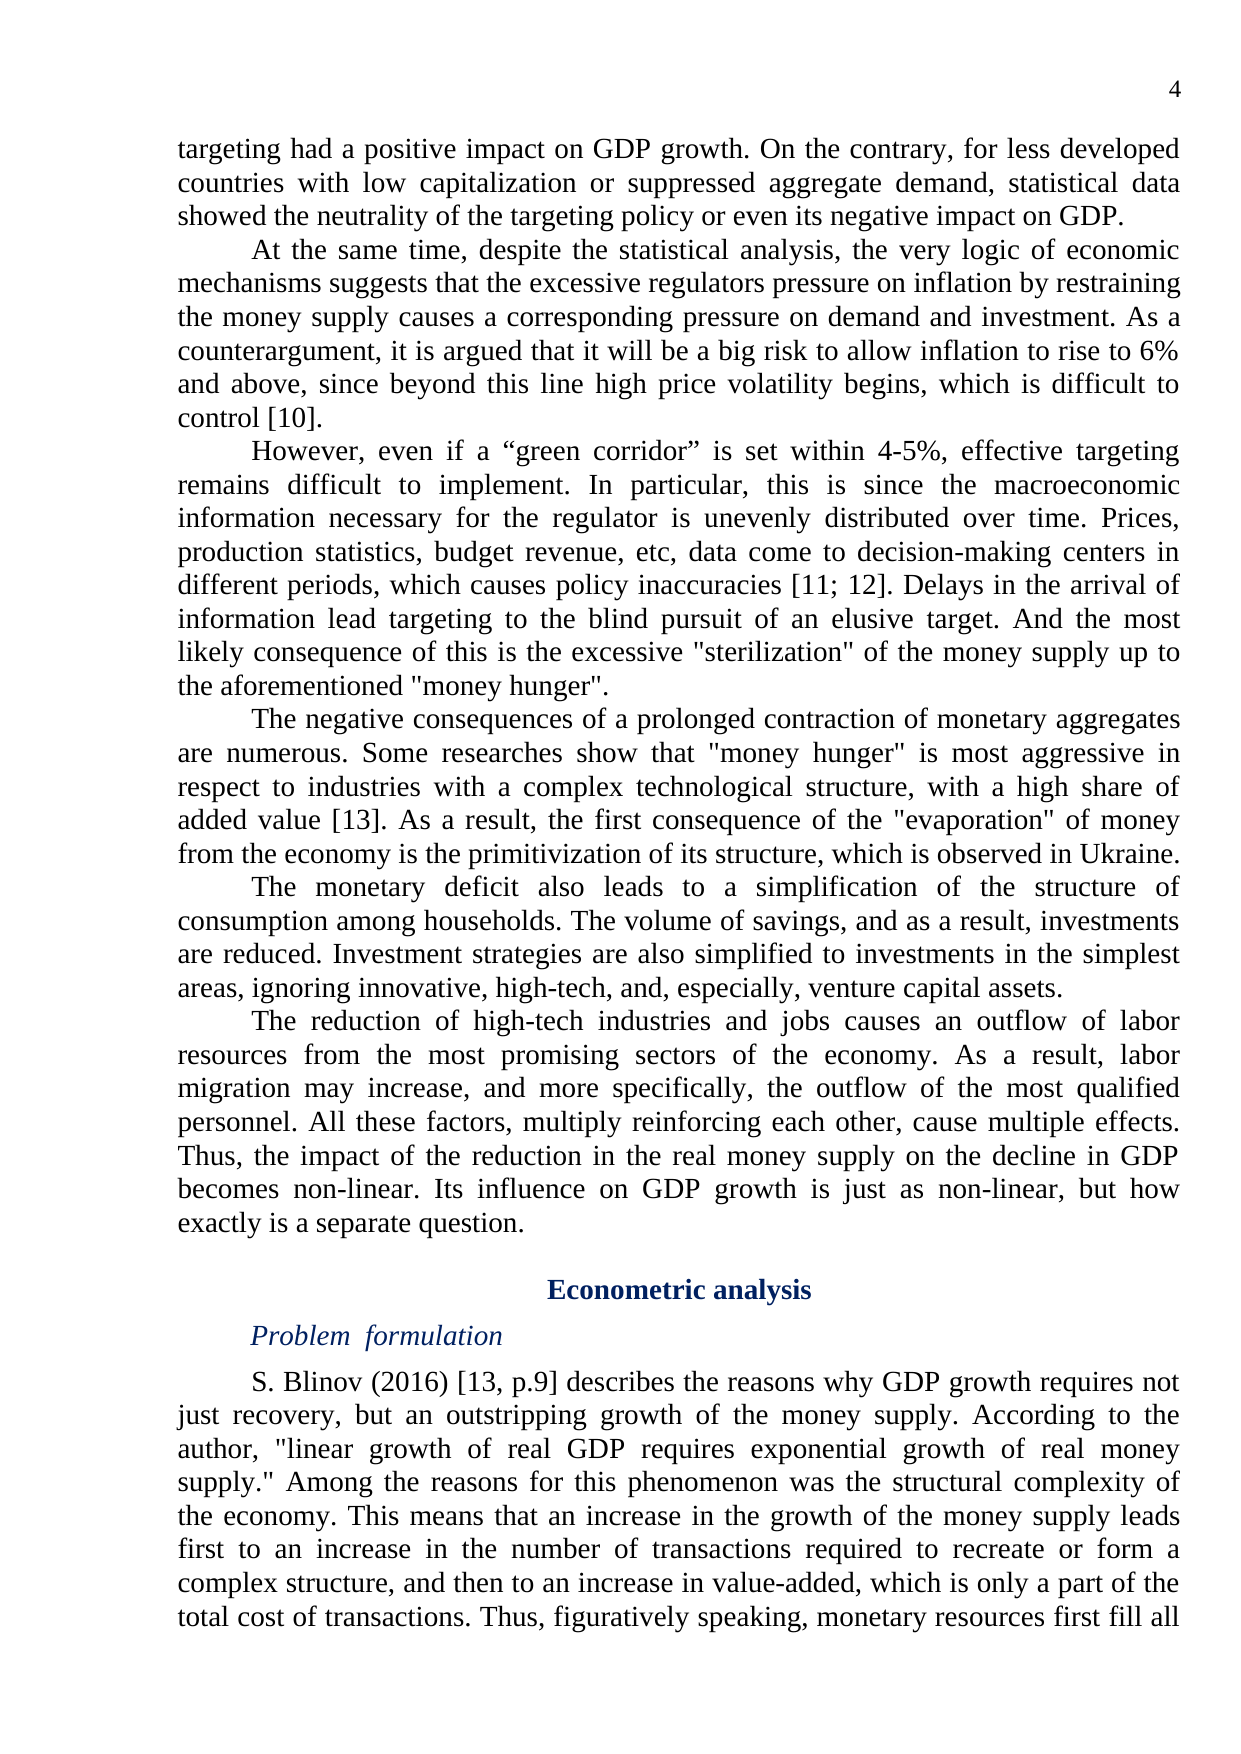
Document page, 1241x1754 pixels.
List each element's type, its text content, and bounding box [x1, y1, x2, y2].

text The negative consequences of a prolonged contraction of monetary aggregates are numerous. Some researches show that "money hunger" is most aggressive in respect to industries with a complex technological structure, with a high share of added value [13]. As a result, the first consequence of the "evaporation" of money from the economy is the primitivization of its structure, which is observed in Ukraine. [177, 702, 1181, 869]
text The reduction of high-tech industries and jobs causes an outflow of labor resources from the most promising sectors of the economy. As a result, labor migration may increase, and more specifically, the outflow of the most qualified personnel. All these factors, multiply reinforcing each other, cause multiple effects. Thus, the impact of the reduction in the real money supply on the decline in GDP becomes non-linear. Its influence on GDP growth is just as non-linear, but how exactly is a separate question. [177, 1003, 1181, 1238]
text At the same time, despite the statistical analysis, the very logic of economic mechanisms suggests that the excessive regulators pressure on inflation by restraining the money supply causes a corresponding pressure on demand and investment. As a counterargument, it is argued that it will be a big risk to allow inflation to rise to 6% and above, since beyond this line high price volatility begins, which is difficult to control [10]. [177, 232, 1181, 433]
text The monetary deficit also leads to a simplification of the structure of consumption among households. The volume of savings, and as a result, investments are reduced. Investment strategies are also simplified to investments in the simplest areas, ignoring innovative, high-tech, and, especially, venture capital assets. [177, 869, 1181, 1003]
text targeting had a positive impact on GDP growth. On the contrary, for less developed countries with low capitalization or suppressed aggregate demand, statistical data showed the neutrality of the targeting policy or even its negative impact on GDP. [177, 131, 1181, 232]
text However, even if a “green corridor” is set within 4-5%, effective targeting remains difficult to implement. In particular, this is since the macroeconomic information necessary for the regulator is unevenly distributed over time. Prices, production statistics, budget revenue, etc, data come to decision-making centers in different periods, which causes policy inaccuracies [11; 12]. Delays in the arrival of information lead targeting to the blind pursuit of an elusive target. And the most likely consequence of this is the excessive "sterilization" of the money supply up to the aforementioned "money hunger". [177, 433, 1181, 702]
text S. Blinov (2016) [13, p.9] describes the reasons why GDP growth requires not just recovery, but an outstripping growth of the money supply. According to the author, "linear growth of real GDP requires exponential growth of real money supply." Among the reasons for this phenomenon was the structural complexity of the economy. This means that an increase in the growth of the money supply leads first to an increase in the number of transactions required to recreate or form a complex structure, and then to an increase in value-added, which is only a part of the total cost of transactions. Thus, figuratively speaking, monetary resources first fill all [177, 1364, 1181, 1632]
subtitle Problem formulation [177, 1318, 1181, 1351]
subtitle Econometric analysis [177, 1272, 1181, 1305]
